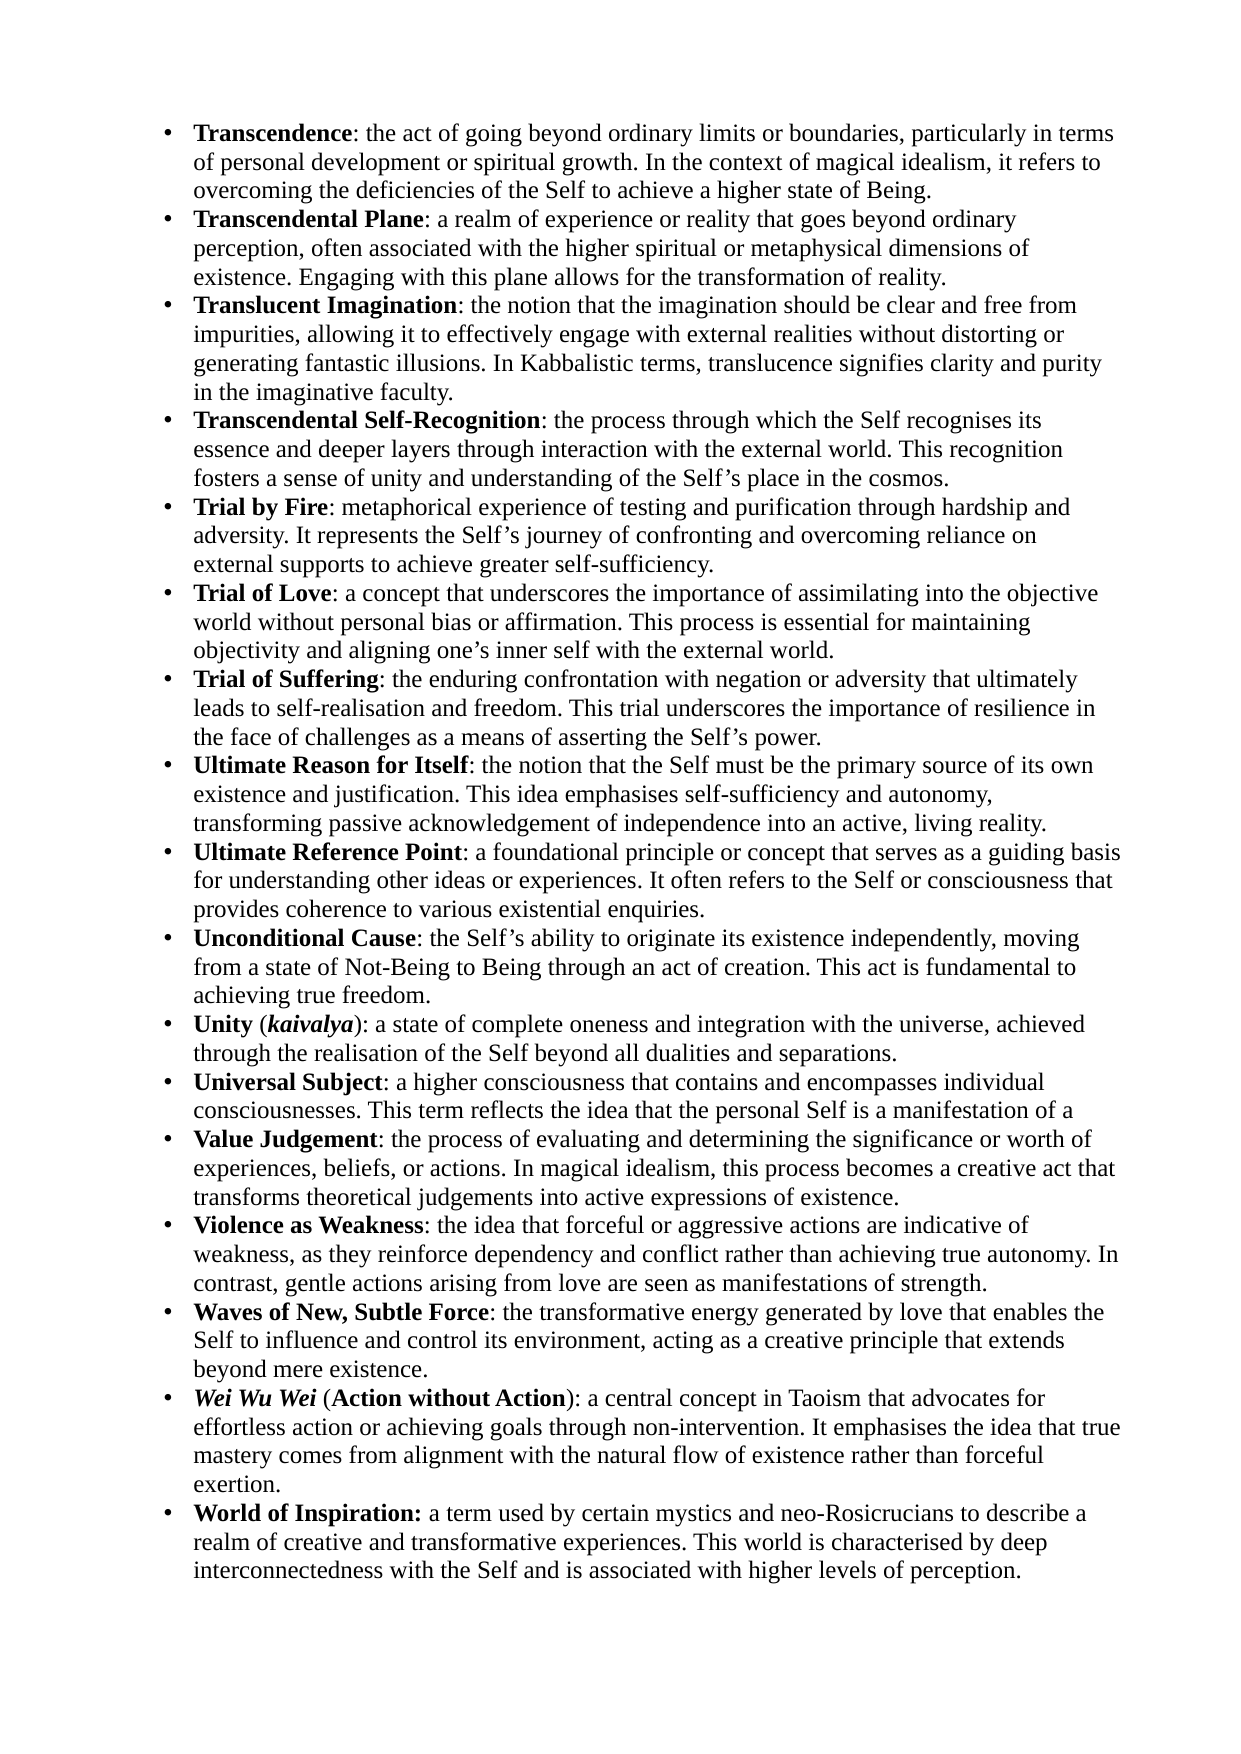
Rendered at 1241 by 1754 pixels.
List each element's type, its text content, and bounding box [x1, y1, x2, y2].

list Transcendental Self-Recognition: the process through which the Self recognises its essence and deeper layers through interaction with the external world. This recognition fosters a sense of unity and understanding of the Self’s place in the cosmos. [164, 406, 1122, 492]
list Transcendental Plane: a realm of experience or reality that goes beyond ordinary perception, often associated with the higher spiritual or metaphysical dimensions of existence. Engaging with this plane allows for the transformation of reality. [164, 204, 1122, 291]
list Unconditional Cause: the Self’s ability to originate its existence independently, moving from a state of Not-Being to Being through an act of creation. This act is fundamental to achieving true freedom. [164, 923, 1122, 1009]
list Ultimate Reason for Itself: the notion that the Self must be the primary source of its own existence and justification. This idea emphasises self-sufficiency and autonomy, transforming passive acknowledgement of independence into an active, living reality. [164, 751, 1122, 837]
list Ultimate Reference Point: a foundational principle or concept that serves as a guiding basis for understanding other ideas or experiences. It often refers to the Self or consciousness that provides coherence to various existential enquiries. [164, 837, 1122, 923]
list Trial of Suffering: the enduring confrontation with negation or adversity that ultimately leads to self-realisation and freedom. This trial underscores the importance of resilience in the face of challenges as a means of asserting the Self’s power. [164, 664, 1122, 751]
list Violence as Weakness: the idea that forceful or aggressive actions are indicative of weakness, as they reinforce dependency and conflict rather than achieving true autonomy. In contrast, gentle actions arising from love are seen as manifestations of strength. [164, 1211, 1122, 1297]
list Value Judgement: the process of evaluating and determining the significance or worth of experiences, beliefs, or actions. In magical idealism, this process becomes a creative act that transforms theoretical judgements into active expressions of existence. [164, 1124, 1122, 1211]
list Transcendence: the act of going beyond ordinary limits or boundaries, particularly in terms of personal development or spiritual growth. In the context of magical idealism, it refers to overcoming the deficiencies of the Self to achieve a higher state of Being. [164, 118, 1122, 204]
list Trial of Love: a concept that underscores the importance of assimilating into the objective world without personal bias or affirmation. This process is essential for maintaining objectivity and aligning one’s inner self with the external world. [164, 578, 1122, 664]
list Wei Wu Wei (Action without Action): a central concept in Taoism that advocates for effortless action or achieving goals through non-intervention. It emphasises the idea that true mastery comes from alignment with the natural flow of existence rather than forceful exertion. [164, 1383, 1122, 1498]
list World of Inspiration: a term used by certain mystics and neo-Rosicrucians to describe a realm of creative and transformative experiences. This world is characterised by deep interconnectedness with the Self and is associated with higher levels of perception. [164, 1498, 1122, 1584]
list Translucent Imagination: the notion that the imagination should be clear and free from impurities, allowing it to effectively engage with external realities without distorting or generating fantastic illusions. In Kabbalistic terms, translucence signifies clarity and purity in the imaginative faculty. [164, 291, 1122, 406]
list Waves of New, Subtle Force: the transformative energy generated by love that enables the Self to influence and control its environment, acting as a creative principle that extends beyond mere existence. [164, 1297, 1122, 1383]
list Trial by Fire: metaphorical experience of testing and purification through hardship and adversity. It represents the Self’s journey of confronting and overcoming reliance on external supports to achieve greater self-sufficiency. [164, 492, 1122, 578]
list Universal Subject: a higher consciousness that contains and encompasses individual consciousnesses. This term reflects the idea that the personal Self is a manifestation of a [164, 1067, 1122, 1124]
list Unity (kaivalya): a state of complete oneness and integration with the universe, achieved through the realisation of the Self beyond all dualities and separations. [164, 1009, 1122, 1067]
